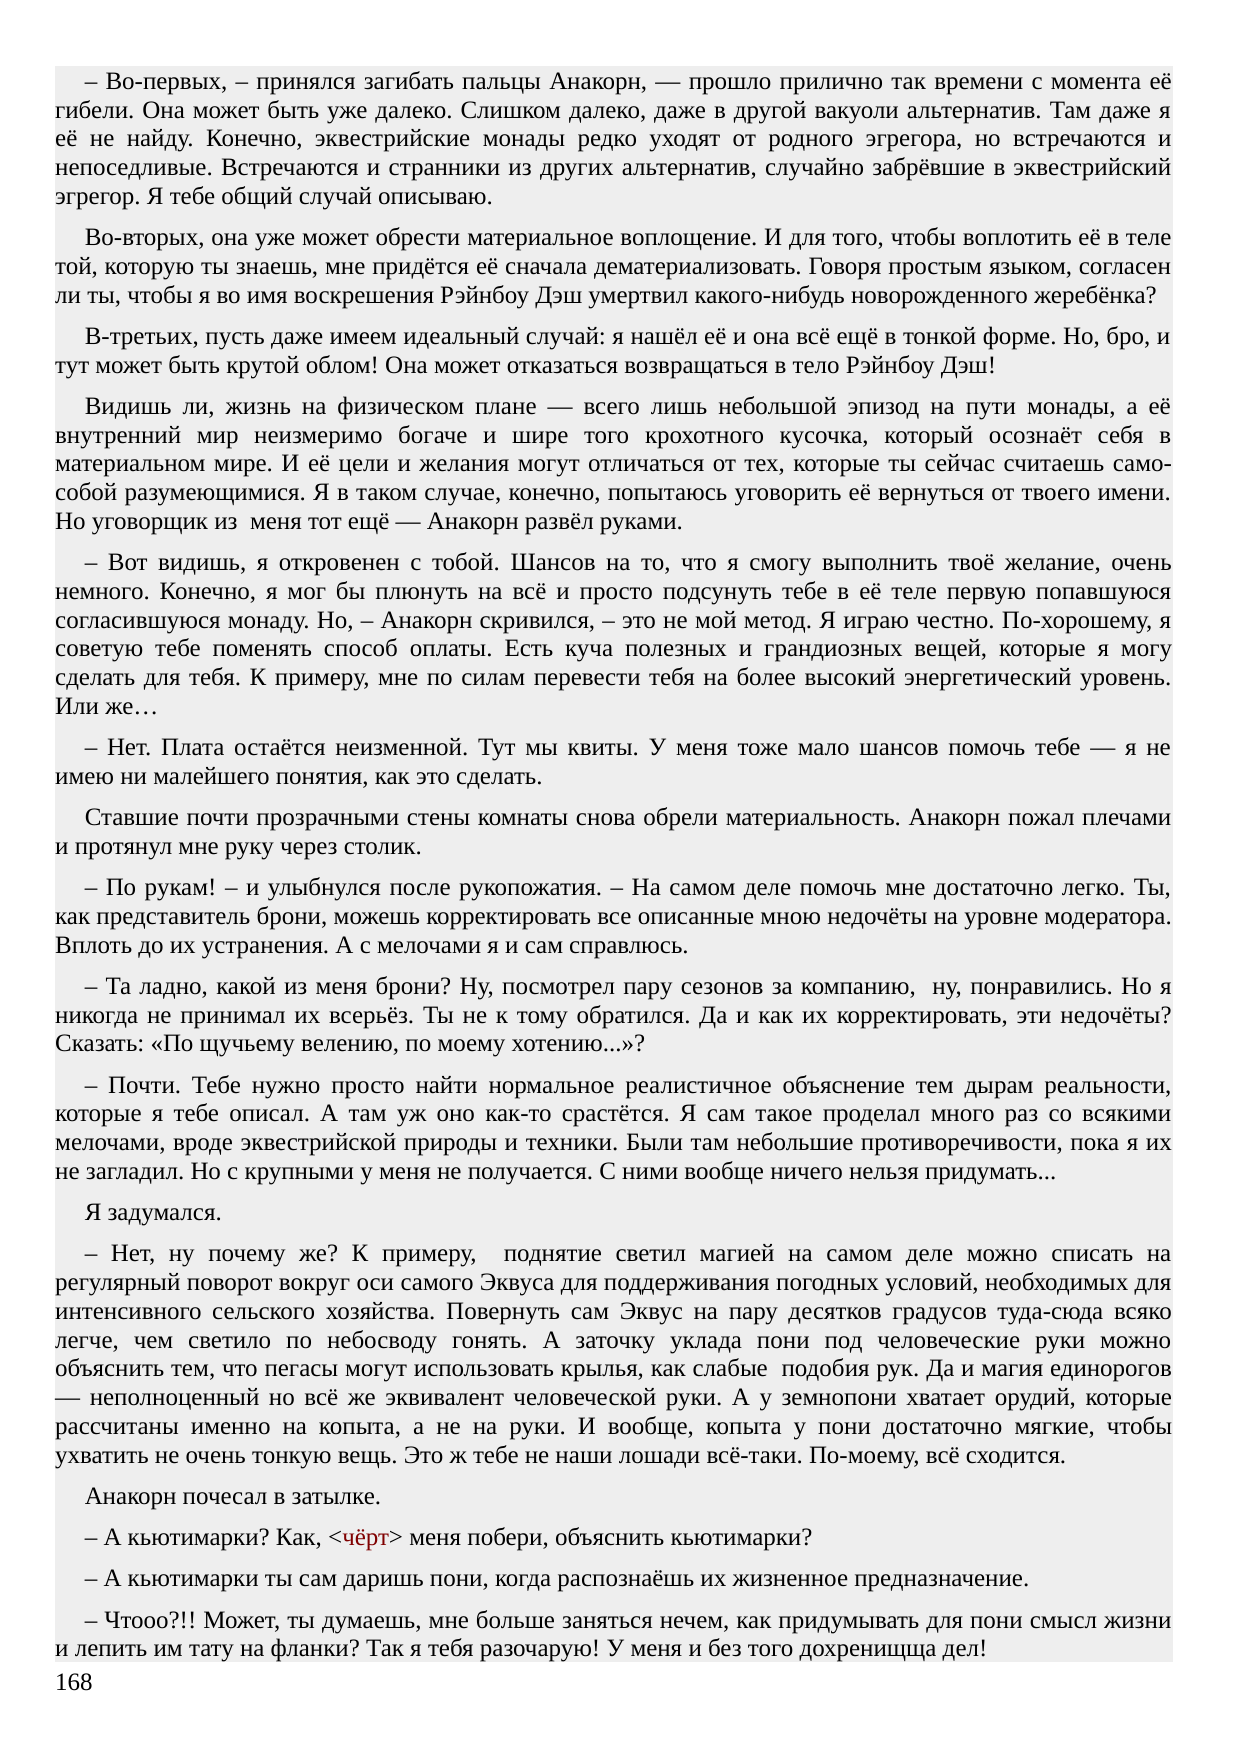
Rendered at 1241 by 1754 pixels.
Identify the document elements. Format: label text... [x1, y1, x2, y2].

text – А кьютимарки ты сам даришь пони, когда распознаёшь их жизненное предназначение. [55, 1563, 1173, 1592]
text – А кьютимарки? Как, <чёрт> меня побери, объяснить кьютимарки? [55, 1522, 1173, 1551]
text – Во-первых, – принялся загибать пальцы Анакорн, — прошло прилично так времени с момента её гибели. Она может быть уже далеко. Слишком далеко, даже в другой вакуоли альтернатив. Там даже я её не найду. Конечно, эквестрийские монады редко уходят от родного эгрегора, но встречаются и непоседливые. Встречаются и странники из других альтернатив, случайно забрёвшие в эквестрийский эгрегор. Я тебе общий случай описываю. [55, 66, 1173, 210]
text Во-вторых, она уже может обрести материальное воплощение. И для того, чтобы воплотить её в теле той, которую ты знаешь, мне придётся её сначала дематериализовать. Говоря простым языком, согласен ли ты, чтобы я во имя воскрешения Рэйнбоу Дэш умертвил какого-нибудь новорожденного жеребёнка? [55, 222, 1173, 308]
text Видишь ли, жизнь на физическом плане — всего лишь небольшой эпизод на пути монады, а её внутренний мир неизмеримо богаче и шире того крохотного кусочка, который осознаёт себя в материальном мире. И её цели и желания могут отличаться от тех, которые ты сейчас считаешь само-собой разумеющимися. Я в таком случае, конечно, попытаюсь уговорить её вернуться от твоего имени. Но уговорщик из меня тот ещё — Анакорн развёл руками. [55, 391, 1173, 535]
text Анакорн почесал в затылке. [55, 1481, 1173, 1510]
text – Почти. Тебе нужно просто найти нормальное реалистичное объяснение тем дырам реальности, которые я тебе описал. А там уж оно как-то срастётся. Я сам такое проделал много раз со всякими мелочами, вроде эквестрийской природы и техники. Были там небольшие противоречивости, пока я их не загладил. Но с крупными у меня не получается. С ними вообще ничего нельзя придумать... [55, 1070, 1173, 1185]
text – Нет, ну почему же? К примеру, поднятие светил магией на самом деле можно списать на регулярный поворот вокруг оси самого Эквуса для поддерживания погодных условий, необходимых для интенсивного сельского хозяйства. Повернуть сам Эквус на пару десятков градусов туда-сюда всяко легче, чем светило по небосводу гонять. А заточку уклада пони под человеческие руки можно объяснить тем, что пегасы могут использовать крылья, как слабые подобия рук. Да и магия единорогов — неполноценный но всё же эквивалент человеческой руки. А у земнопони хватает орудий, которые рассчитаны именно на копыта, а не на руки. И вообще, копыта у пони достаточно мягкие, чтобы ухватить не очень тонкую вещь. Это ж тебе не наши лошади всё-таки. По-моему, всё сходится. [55, 1238, 1173, 1468]
text – Вот видишь, я откровенен с тобой. Шансов на то, что я смогу выполнить твоё желание, очень немного. Конечно, я мог бы плюнуть на всё и просто подсунуть тебе в её теле первую попавшуюся согласившуюся монаду. Но, – Анакорн скривился, – это не мой метод. Я играю честно. По-хорошему, я советую тебе поменять способ оплаты. Есть куча полезных и грандиозных вещей, которые я могу сделать для тебя. К примеру, мне по силам перевести тебя на более высокий энергетический уровень. Или же… [55, 547, 1173, 720]
text Я задумался. [55, 1197, 1173, 1226]
text – Чтооо?!! Может, ты думаешь, мне больше заняться нечем, как придумывать для пони смысл жизни и лепить им тату на фланки? Так я тебя разочарую! У меня и без того дохренищща дел! [55, 1605, 1173, 1662]
text – По рукам! – и улыбнулся после рукопожатия. – На самом деле помочь мне достаточно легко. Ты, как представитель брони, можешь корректировать все описанные мною недочёты на уровне модератора. Вплоть до их устранения. А с мелочами я и сам справлюсь. [55, 872, 1173, 958]
text – Нет. Плата остаётся неизменной. Тут мы квиты. У меня тоже мало шансов помочь тебе — я не имею ни малейшего понятия, как это сделать. [55, 732, 1173, 790]
text Ставшие почти прозрачными стены комнаты снова обрели материальность. Анакорн пожал плечами и протянул мне руку через столик. [55, 802, 1173, 860]
text – Та ладно, какой из меня брони? Ну, посмотрел пару сезонов за компанию, ну, понравились. Но я никогда не принимал их всерьёз. Ты не к тому обратился. Да и как их корректировать, эти недочёты? Сказать: «По щучьему велению, по моему хотению...»? [55, 971, 1173, 1057]
text В-третьих, пусть даже имеем идеальный случай: я нашёл её и она всё ещё в тонкой форме. Но, бро, и тут может быть крутой облом! Она может отказаться возвращаться в тело Рэйнбоу Дэш! [55, 321, 1173, 378]
